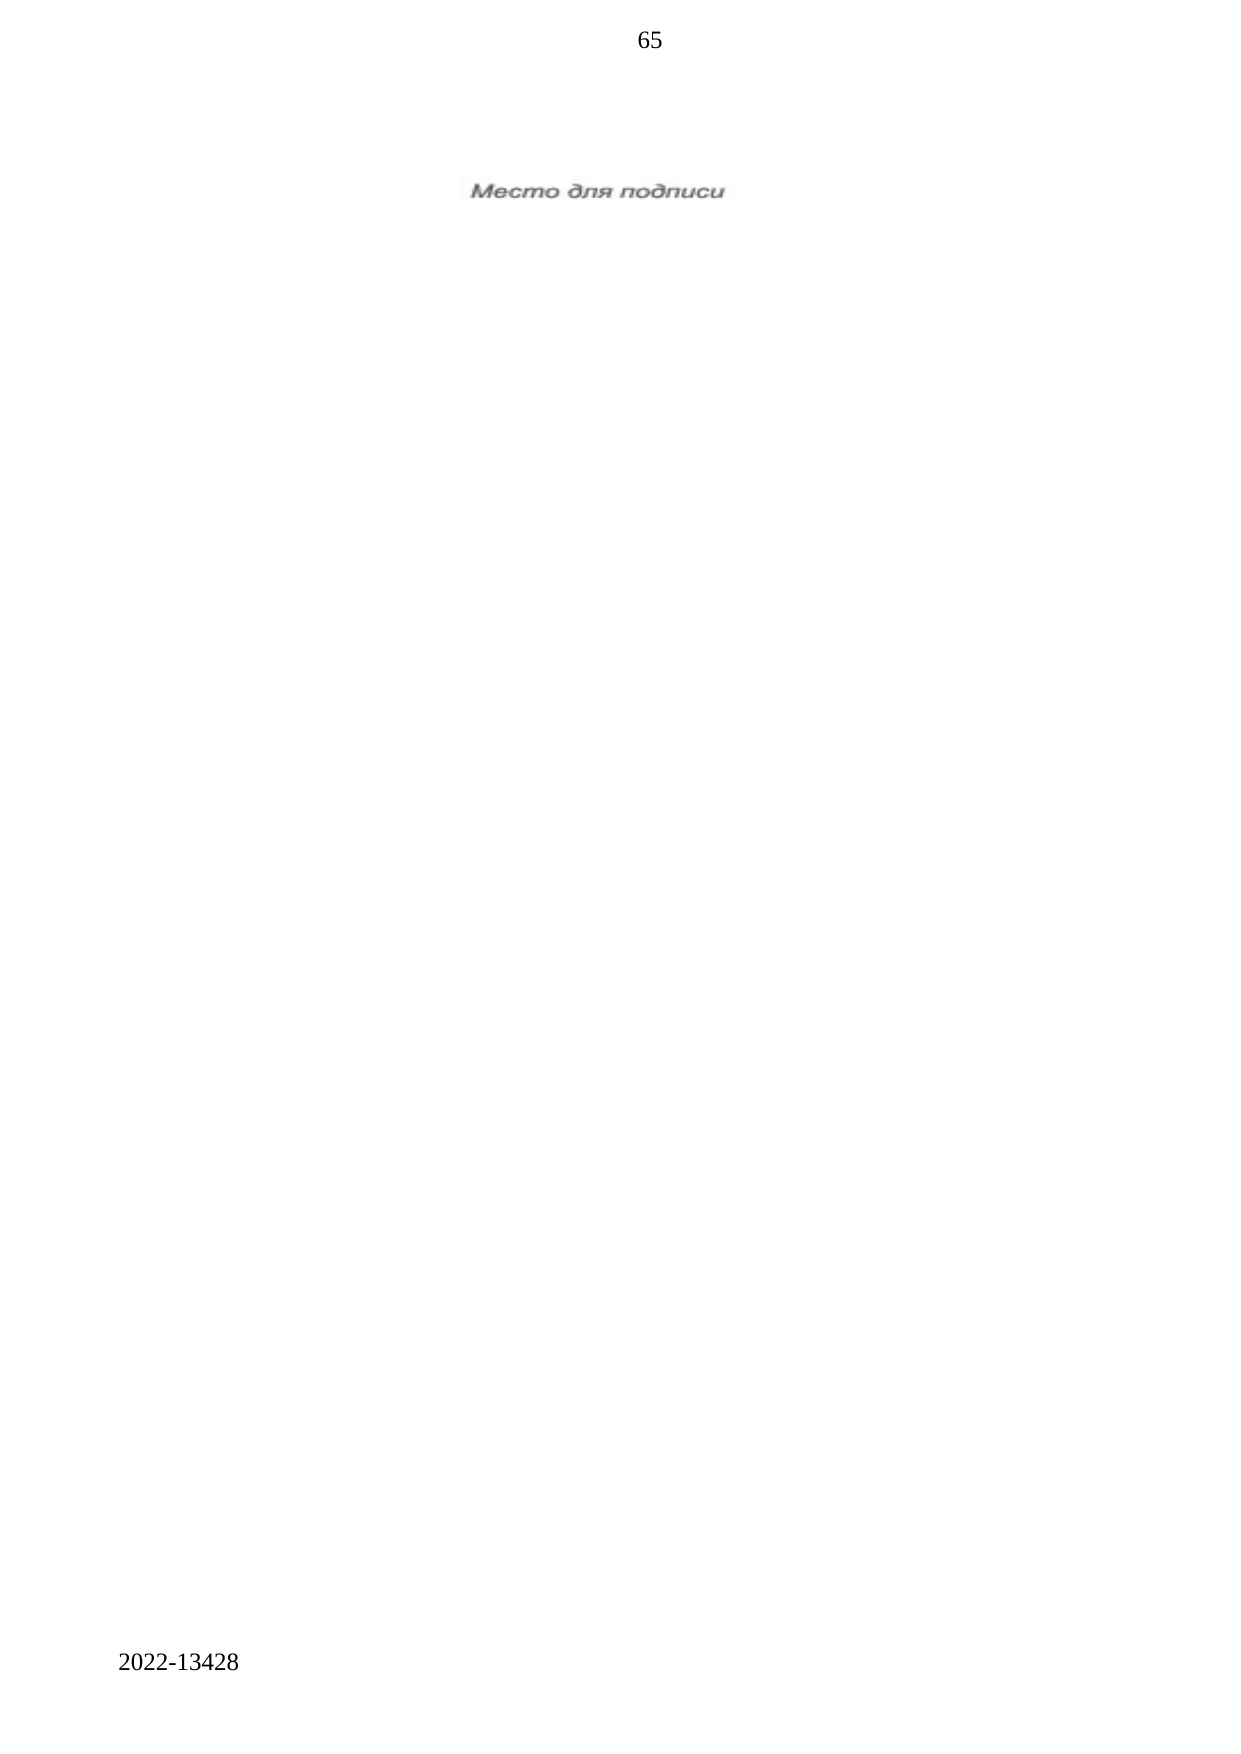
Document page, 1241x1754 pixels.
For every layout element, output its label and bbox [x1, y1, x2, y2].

table_cell [832, 126, 1182, 292]
table_header [832, 83, 1182, 126]
table_cell [679, 126, 832, 292]
picture [407, 137, 770, 256]
table_header [118, 83, 679, 126]
table_cell [118, 126, 679, 292]
table_header [679, 83, 832, 126]
